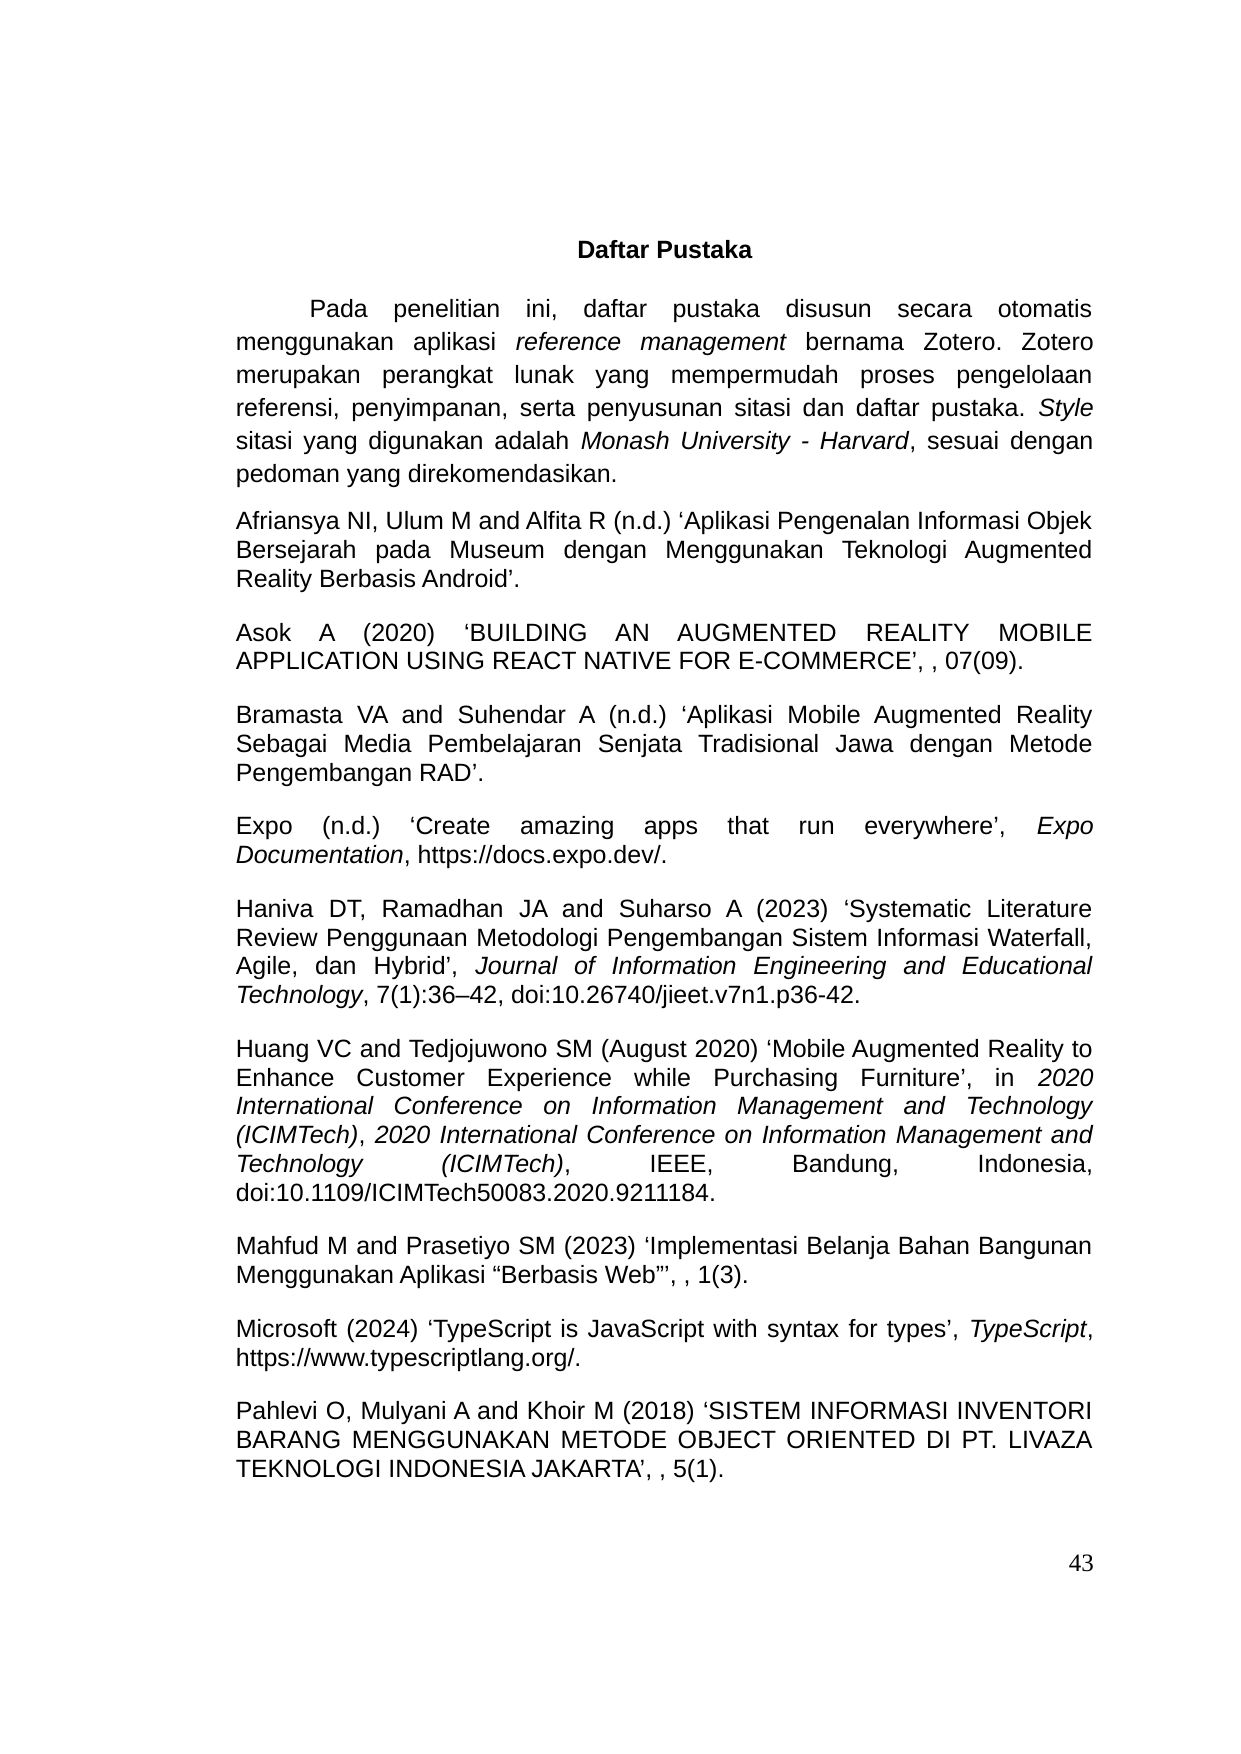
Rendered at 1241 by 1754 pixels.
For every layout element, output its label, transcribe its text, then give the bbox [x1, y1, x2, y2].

text Haniva DT, Ramadhan JA and Suharso A (2023) ‘Systematic Literature Review Penggunaan Metodologi Pengembangan Sistem Informasi Waterfall, Agile, dan Hybrid’, Journal of Information Engineering and Educational Technology, 7(1):36–42, doi:10.26740/jieet.v7n1.p36-42. [236, 894, 1093, 1009]
text Bramasta VA and Suhendar A (n.d.) ‘Aplikasi Mobile Augmented Reality Sebagai Media Pembelajaran Senjata Tradisional Jawa dengan Metode Pengembangan RAD’. [236, 700, 1093, 786]
text Pada penelitian ini, daftar pustaka disusun secara otomatis menggunakan aplikasi reference management bernama Zotero. Zotero merupakan perangkat lunak yang mempermudah proses pengelolaan referensi, penyimpanan, serta penyusunan sitasi dan daftar pustaka. Style sitasi yang digunakan adalah Monash University - Harvard, sesuai dengan pedoman yang direkomendasikan. [236, 293, 1093, 487]
text Pahlevi O, Mulyani A and Khoir M (2018) ‘SISTEM INFORMASI INVENTORI BARANG MENGGUNAKAN METODE OBJECT ORIENTED DI PT. LIVAZA TEKNOLOGI INDONESIA JAKARTA’, , 5(1). [236, 1396, 1093, 1482]
text Huang VC and Tedjojuwono SM (August 2020) ‘Mobile Augmented Reality to Enhance Customer Experience while Purchasing Furniture’, in 2020 International Conference on Information Management and Technology (ICIMTech), 2020 International Conference on Information Management and Technology (ICIMTech), IEEE, Bandung, Indonesia, doi:10.1109/ICIMTech50083.2020.9211184. [236, 1034, 1093, 1206]
text Afriansya NI, Ulum M and Alfita R (n.d.) ‘Aplikasi Pengenalan Informasi Objek Bersejarah pada Museum dengan Menggunakan Teknologi Augmented Reality Berbasis Android’. [236, 506, 1093, 592]
text Microsoft (2024) ‘TypeScript is JavaScript with syntax for types’, TypeScript, https://www.typescriptlang.org/. [236, 1314, 1093, 1371]
text Asok A (2020) ‘BUILDING AN AUGMENTED REALITY MOBILE APPLICATION USING REACT NATIVE FOR E-COMMERCE’, , 07(09). [236, 617, 1093, 675]
text Mahfud M and Prasetiyo SM (2023) ‘Implementasi Belanja Bahan Bangunan Menggunakan Aplikasi “Berbasis Web”’, , 1(3). [236, 1231, 1093, 1289]
text Expo (n.d.) ‘Create amazing apps that run everywhere’, Expo Documentation, https://docs.expo.dev/. [236, 811, 1093, 869]
text Daftar Pustaka [236, 236, 1093, 264]
